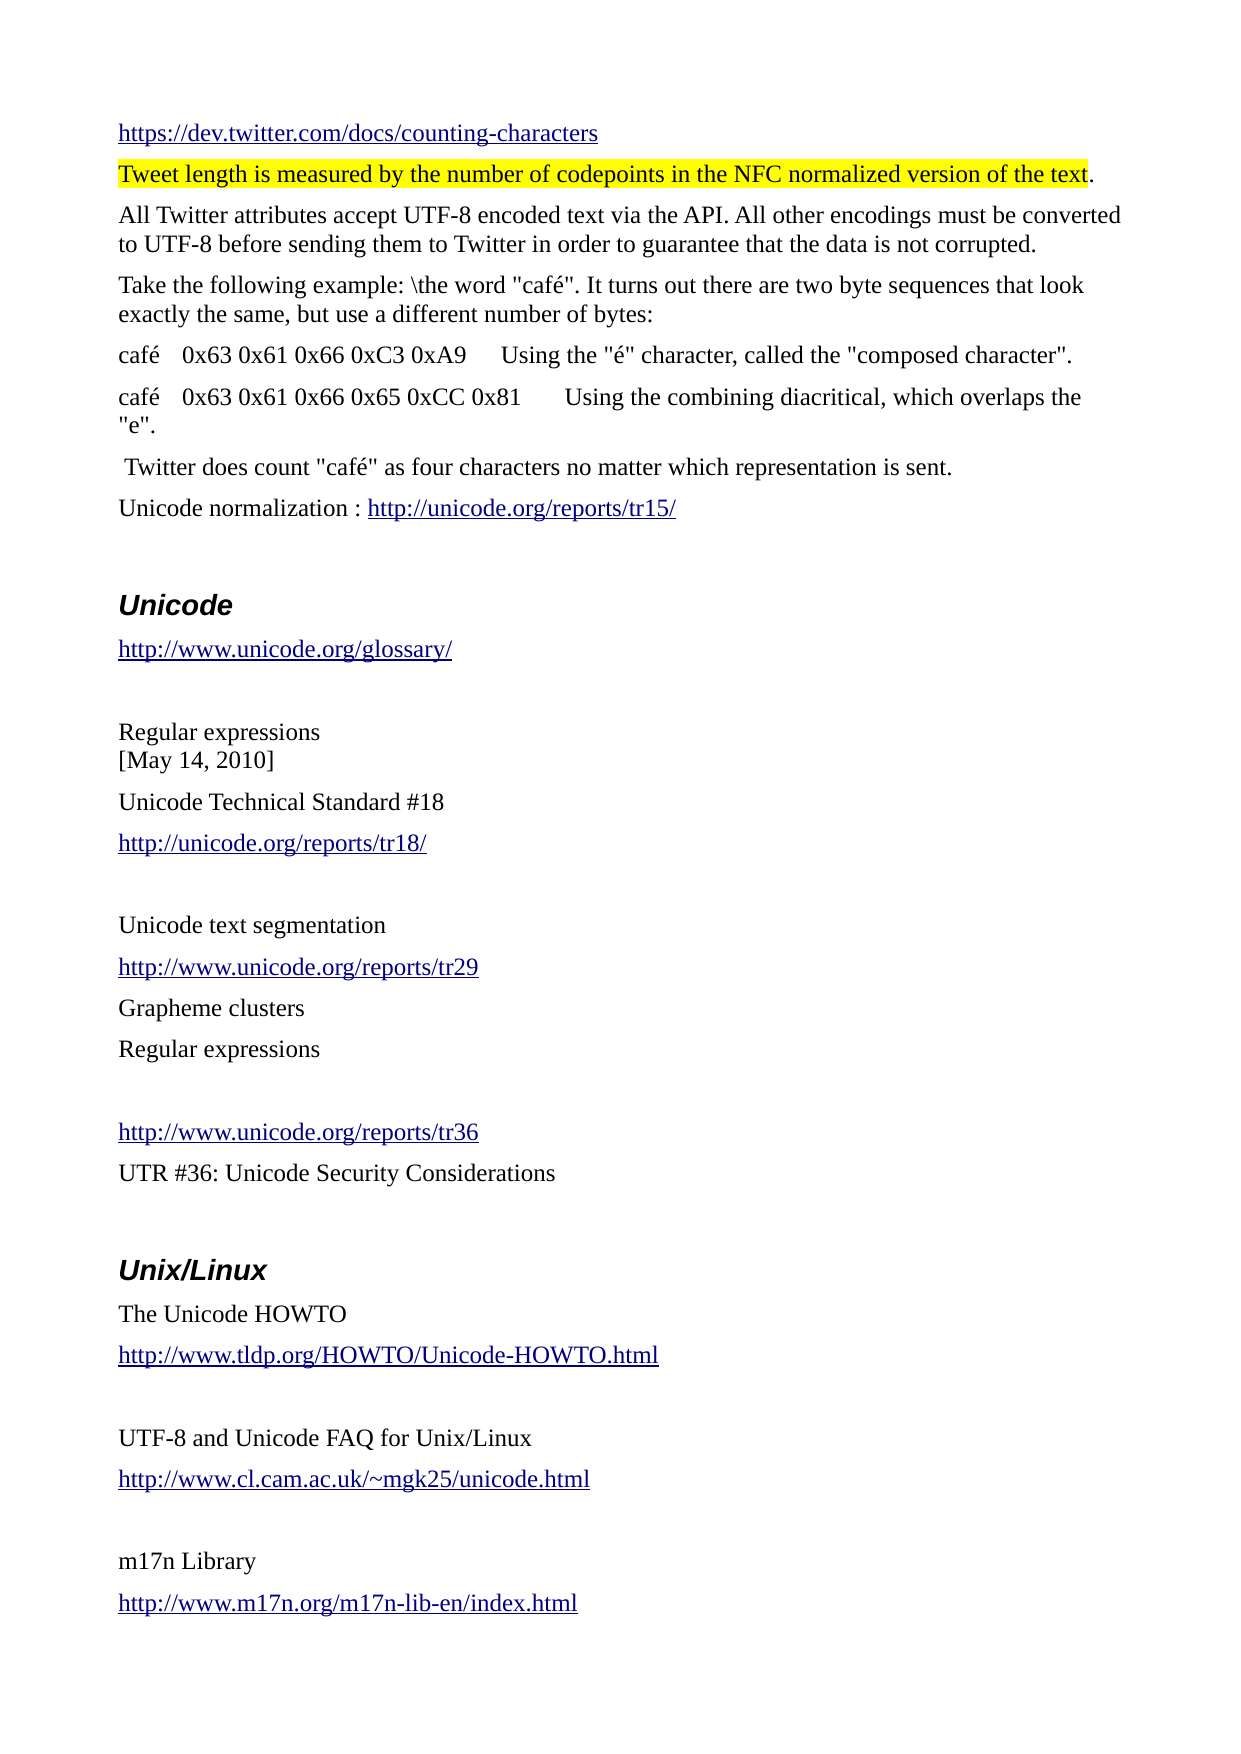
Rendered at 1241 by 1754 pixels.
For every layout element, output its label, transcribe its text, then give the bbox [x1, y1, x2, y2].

text http://unicode.org/reports/tr18/ [118, 828, 1122, 857]
subtitle Unix/Linux [118, 1253, 1122, 1286]
text http://www.tldp.org/HOWTO/Unicode-HOWTO.html [118, 1340, 1122, 1369]
text Regular expressions [118, 1034, 1122, 1063]
text All Twitter attributes accept UTF-8 encoded text via the API. All other encodings must be converted to UTF-8 before sending them to Twitter in order to guarantee that the data is not corrupted. [118, 201, 1122, 258]
text café 0x63 0x61 0x66 0x65 0xCC 0x81 Using the combining diacritical, which overlaps the "e". [118, 382, 1122, 439]
text Tweet length is measured by the number of codepoints in the NFC normalized version of the text. [118, 159, 1122, 188]
text Take the following example: \the word "café". It turns out there are two byte sequences that look exactly the same, but use a different number of bytes: [118, 271, 1122, 328]
text Unicode text segmentation [118, 910, 1122, 939]
text UTR #36: Unicode Security Considerations [118, 1158, 1122, 1187]
subtitle Unicode [118, 588, 1122, 622]
text The Unicode HOWTO [118, 1299, 1122, 1328]
text UTF-8 and Unicode FAQ for Unix/Linux [118, 1423, 1122, 1451]
text Unicode Technical Standard #18 [118, 787, 1122, 815]
text http://www.cl.cam.ac.uk/~mgk25/unicode.html [118, 1464, 1122, 1493]
text Regular expressions [118, 717, 1122, 745]
text m17n Library [118, 1546, 1122, 1575]
text http://www.unicode.org/reports/tr29 [118, 952, 1122, 980]
text café 0x63 0x61 0x66 0xC3 0xA9 Using the "é" character, called the "composed character". [118, 341, 1122, 369]
text http://www.unicode.org/glossary/ [118, 634, 1122, 663]
text https://dev.twitter.com/docs/counting-characters [118, 118, 1122, 147]
text http://www.m17n.org/m17n-lib-en/index.html [118, 1588, 1122, 1616]
text http://www.unicode.org/reports/tr36 [118, 1117, 1122, 1145]
text [May 14, 2010] [118, 745, 1122, 774]
text Twitter does count "café" as four characters no matter which representation is sent. [118, 452, 1122, 481]
text Grapheme clusters [118, 993, 1122, 1022]
text Unicode normalization : http://unicode.org/reports/tr15/ [118, 493, 1122, 522]
